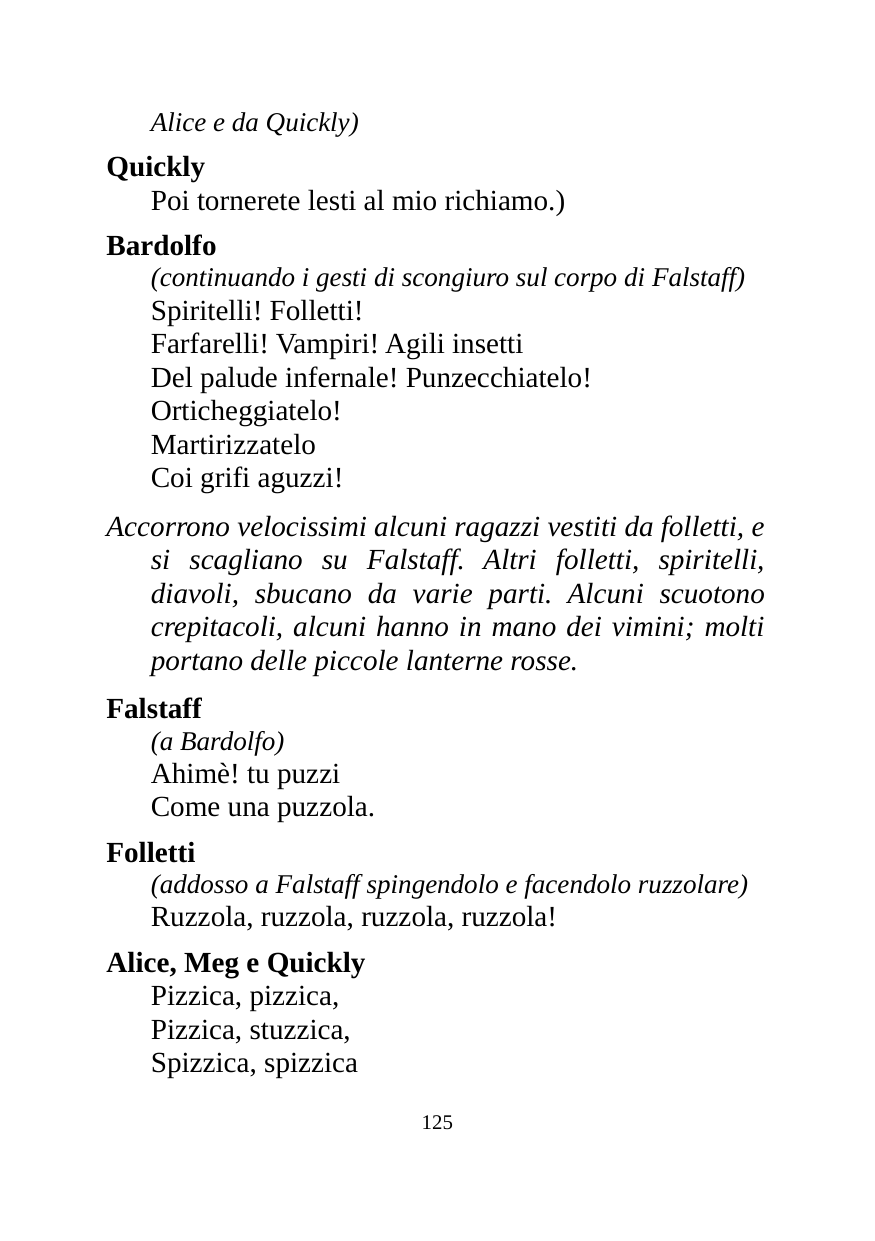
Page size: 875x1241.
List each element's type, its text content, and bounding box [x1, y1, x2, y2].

text Poi tornerete lesti al mio richiamo.) [151, 183, 768, 216]
text Alice e da Quickly) [151, 106, 768, 137]
text Folletti [106, 835, 768, 868]
text Accorrono velocissimi alcuni ragazzi vestiti da folletti, e si scagliano su Falstaff. Altri folletti, spiritelli, diavoli, sbucano da varie parti. Alcuni scuotono crepitacoli, alcuni hanno in mano dei vimini; molti portano delle piccole lanterne rosse. [106, 509, 768, 676]
text Pizzica, pizzica, Pizzica, stuzzica, Spizzica, spizzica [151, 978, 768, 1079]
text (a Bardolfo) Ahimè! tu puzzi Come una puzzola. [151, 725, 768, 823]
text Quickly [106, 149, 768, 183]
text Falstaff [106, 691, 768, 725]
text Bardolfo [106, 228, 768, 262]
text (continuando i gesti di scongiuro sul corpo di Falstaff) Spiritelli! Folletti! Farfarelli! Vampiri! Agili insetti Del palude infernale! Punzecchiatelo! Orticheggiatelo! Martirizzatelo Coi grifi aguzzi! [151, 262, 768, 494]
text (addosso a Falstaff spingendolo e facendolo ruzzolare) Ruzzola, ruzzola, ruzzola, ruzzola! [151, 868, 768, 933]
text Alice, Meg e Quickly [106, 945, 768, 978]
